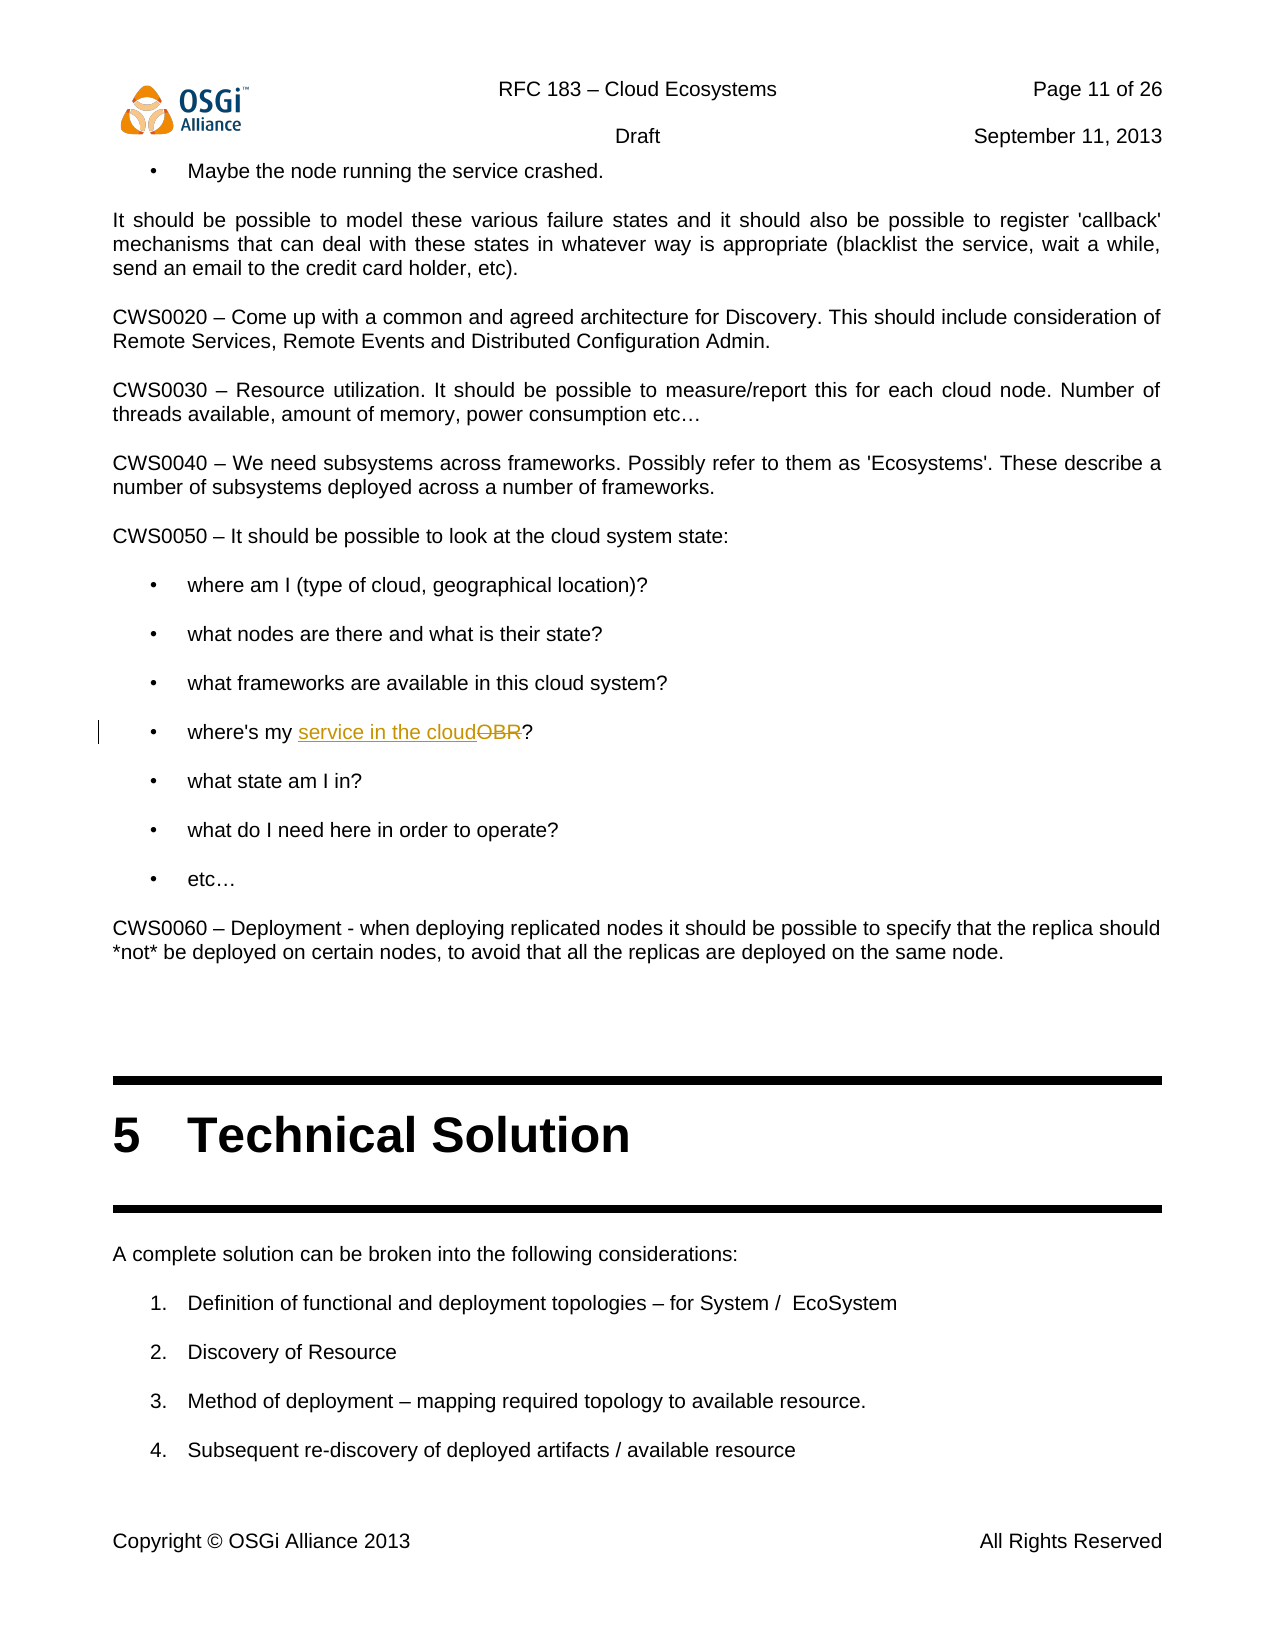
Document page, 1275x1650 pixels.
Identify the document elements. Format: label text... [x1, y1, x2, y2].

list where am I (type of cloud, geographical location)? [150, 573, 1162, 597]
text CWS0030 – Resource utilization. It should be possible to measure/report this for each cloud node. Number of threads available, amount of memory, power consumption etc… [112, 378, 1162, 426]
list what do I need here in order to operate? [150, 818, 1162, 842]
list what frameworks are available in this cloud system? [150, 671, 1162, 695]
text It should be possible to model these various failure states and it should also be possible to register 'callback' mechanisms that can deal with these states in whatever way is appropriate (blacklist the service, wait a while, send an email to the credit card holder, etc). [112, 208, 1162, 280]
list what state am I in? [150, 769, 1162, 793]
list Definition of functional and deployment topologies – for System / EcoSystem [150, 1291, 1162, 1315]
list etc… [150, 867, 1162, 891]
list what nodes are there and what is their state? [150, 622, 1162, 646]
subtitle Technical Solution [112, 1077, 1162, 1213]
text CWS0060 – Deployment - when deploying replicated nodes it should be possible to specify that the replica should *not* be deployed on certain nodes, to avoid that all the replicas are deployed on the same node. [112, 916, 1162, 964]
text CWS0040 – We need subsystems across frameworks. Possibly refer to them as 'Ecosystems'. These describe a number of subsystems deployed across a number of frameworks. [112, 451, 1162, 499]
picture [113, 78, 257, 142]
list Subsequent re-discovery of deployed artifacts / available resource [150, 1438, 1162, 1462]
list Method of deployment – mapping required topology to available resource. [150, 1389, 1162, 1413]
text CWS0020 – Come up with a common and agreed architecture for Discovery. This should include consideration of Remote Services, Remote Events and Distributed Configuration Admin. [112, 305, 1162, 353]
list Maybe the node running the service crashed. [150, 159, 1162, 183]
text A complete solution can be broken into the following considerations: [112, 1242, 1162, 1266]
list Discovery of Resource [150, 1340, 1162, 1364]
list where's my service in the cloud? [150, 720, 1162, 744]
text CWS0050 – It should be possible to look at the cloud system state: [112, 524, 1162, 548]
